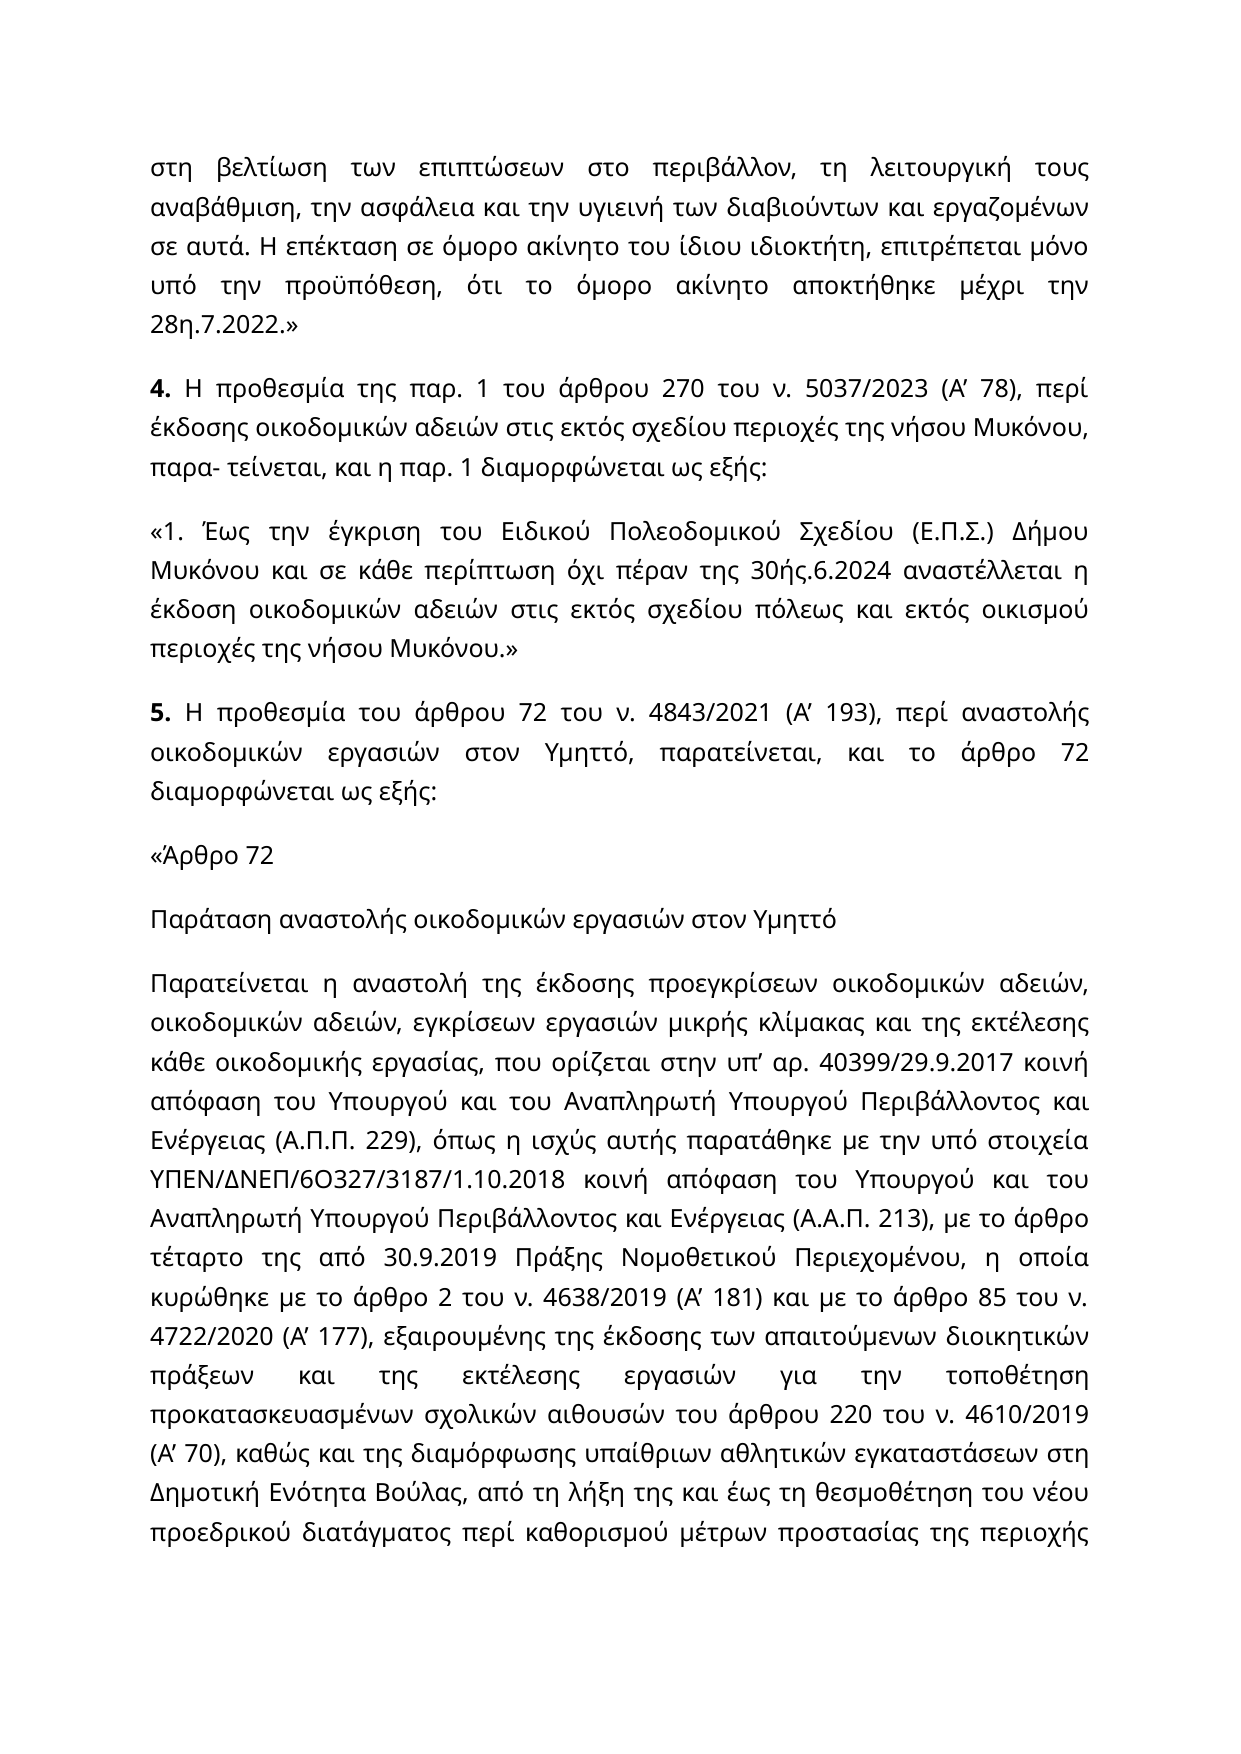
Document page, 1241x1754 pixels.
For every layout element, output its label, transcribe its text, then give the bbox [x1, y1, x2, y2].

text «1. Έως την έγκριση του Ειδικού Πολεοδομικού Σχεδίου (Ε.Π.Σ.) Δήμου Μυκόνου και σε κάθε περίπτωση όχι πέραν της 30ής.6.2024 αναστέλλεται η έκδοση οικοδομικών αδειών στις εκτός σχεδίου πόλεως και εκτός οικισμού περιοχές της νήσου Μυκόνου.» [150, 513, 1090, 665]
text 5. Η προθεσμία του άρθρου 72 του ν. 4843/2021 (Α’ 193), περί αναστολής οικοδομικών εργασιών στον Υμηττό, παρατείνεται, και το άρθρο 72 διαμορφώνεται ως εξής: [150, 695, 1090, 807]
text Παράταση αναστολής οικοδομικών εργασιών στον Υμηττό [150, 902, 1090, 936]
text «Άρθρο 72 [150, 837, 1090, 872]
text στη βελτίωση των επιπτώσεων στο περιβάλλον, τη λειτουργική τους αναβάθμιση, την ασφάλεια και την υγιεινή των διαβιούντων και εργαζομένων σε αυτά. Η επέκταση σε όμορο ακίνητο του ίδιου ιδιοκτήτη, επιτρέπεται μόνο υπό την προϋπόθεση, ότι το όμορο ακίνητο αποκτήθηκε μέχρι την 28η.7.2022.» [150, 150, 1090, 341]
text 4. Η προθεσμία της παρ. 1 του άρθρου 270 του ν. 5037/2023 (Α’ 78), περί έκδοσης οικοδομικών αδειών στις εκτός σχεδίου περιοχές της νήσου Μυκόνου, παρα- τείνεται, και η παρ. 1 διαμορφώνεται ως εξής: [150, 371, 1090, 483]
text Παρατείνεται η αναστολή της έκδοσης προεγκρίσεων οικοδομικών αδειών, οικοδομικών αδειών, εγκρίσεων εργασιών μικρής κλίμακας και της εκτέλεσης κάθε οικοδομικής εργασίας, που ορίζεται στην υπ’ αρ. 40399/29.9.2017 κοινή απόφαση του Υπουργού και του Αναπληρωτή Υπουργού Περιβάλλοντος και Ενέργειας (Α.Π.Π. 229), όπως η ισχύς αυτής παρατάθηκε με την υπό στοιχεία ΥΠΕΝ/ΔΝΕΠ/6Ο327/3187/1.10.2018 κοινή απόφαση του Υπουργού και του Αναπληρωτή Υπουργού Περιβάλλοντος και Ενέργειας (Α.Α.Π. 213), με το άρθρο τέταρτο της από 30.9.2019 Πράξης Νομοθετικού Περιεχομένου, η οποία κυρώθηκε με το άρθρο 2 του ν. 4638/2019 (Α’ 181) και με το άρθρο 85 του ν. 4722/2020 (Α’ 177), εξαιρουμένης της έκδοσης των απαιτούμενων διοικητικών πράξεων και της εκτέλεσης εργασιών για την τοποθέτηση προκατασκευασμένων σχολικών αιθουσών του άρθρου 220 του ν. 4610/2019 (Α’ 70), καθώς και της διαμόρφωσης υπαίθριων αθλητικών εγκαταστάσεων στη Δημοτική Ενότητα Βούλας, από τη λήξη της και έως τη θεσμοθέτηση του νέου προεδρικού διατάγματος περί καθορισμού μέτρων προστασίας της περιοχής [150, 966, 1090, 1548]
